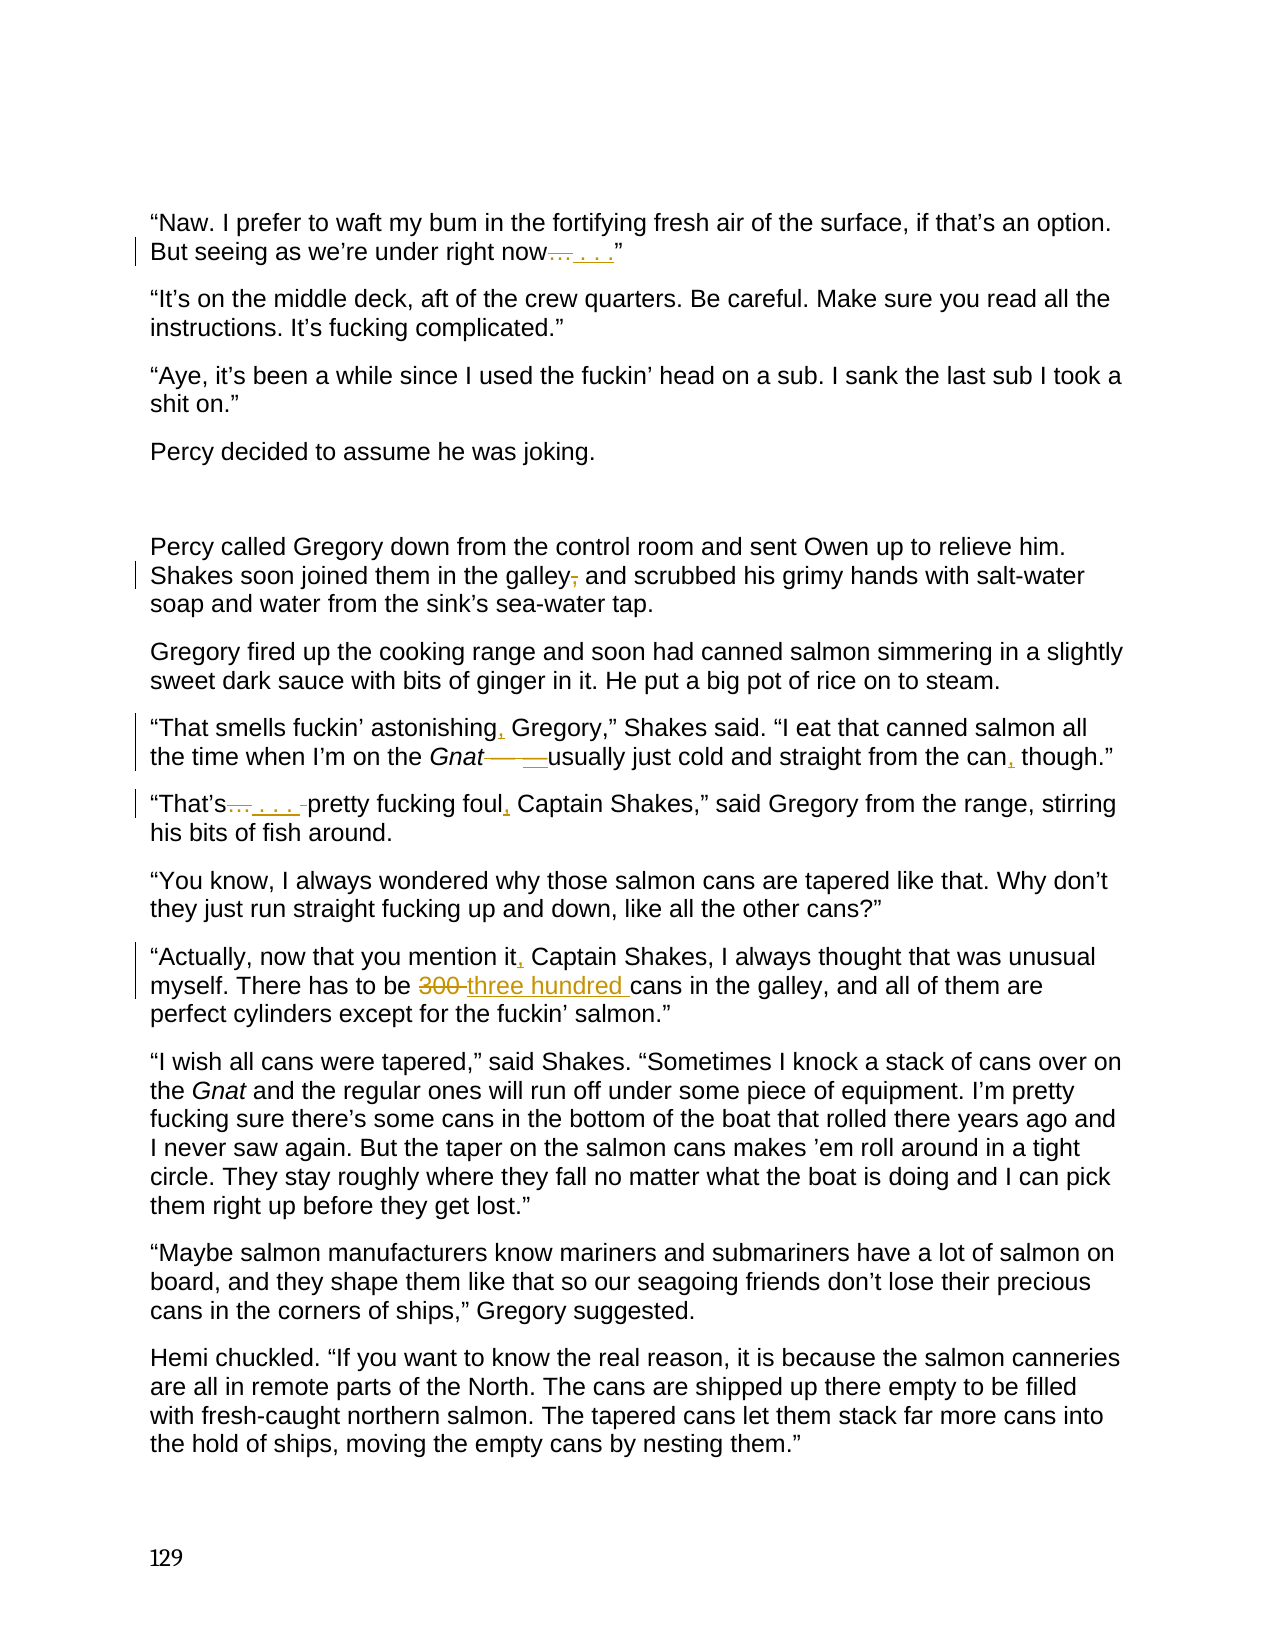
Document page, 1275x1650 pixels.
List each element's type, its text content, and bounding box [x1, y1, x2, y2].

text “That smells fuckin’ astonishing, Gregory,” Shakes said. “I eat that canned salmon all the time when I’m on the Gnat—usually just cold and straight from the can, though.” [150, 713, 1125, 771]
text “I wish all cans were tapered,” said Shakes. “Sometimes I knock a stack of cans over on the Gnat and the regular ones will run off under some piece of equipment. I’m pretty fucking sure there’s some cans in the bottom of the boat that rolled there years ago and I never saw again. But the taper on the salmon cans makes ’em roll around in a tight circle. They stay roughly where they fall no matter what the boat is doing and I can pick them right up before they get lost.” [150, 1047, 1125, 1219]
text Percy called Gregory down from the control room and sent Owen up to relieve him. Shakes soon joined them in the galley and scrubbed his grimy hands with salt-water soap and water from the sink’s sea-water tap. [150, 532, 1125, 618]
text Percy decided to assume he was joking. [150, 437, 1125, 466]
text “Naw. I prefer to waft my bum in the fortifying fresh air of the surface, if that’s an option. But seeing as we’re under right now . . .” [150, 208, 1125, 266]
text Gregory fired up the cooking range and soon had canned salmon simmering in a slightly sweet dark sauce with bits of ginger in it. He put a big pot of rice on to steam. [150, 637, 1125, 694]
text “Maybe salmon manufacturers know mariners and submariners have a lot of salmon on board, and they shape them like that so our seagoing friends don’t lose their precious cans in the corners of ships,” Gregory suggested. [150, 1238, 1125, 1324]
text “You know, I always wondered why those salmon cans are tapered like that. Why don’t they just run straight fucking up and down, like all the other cans?” [150, 866, 1125, 923]
text “Aye, it’s been a while since I used the fuckin’ head on a sub. I sank the last sub I took a shit on.” [150, 361, 1125, 418]
text “That’s . . . pretty fucking foul, Captain Shakes,” said Gregory from the range, stirring his bits of fish around. [150, 789, 1125, 847]
text Hemi chuckled. “If you want to know the real reason, it is because the salmon canneries are all in remote parts of the North. The cans are shipped up there empty to be filled with fresh-caught northern salmon. The tapered cans let them stack far more cans into the hold of ships, moving the empty cans by nesting them.” [150, 1343, 1125, 1458]
text “Actually, now that you mention it, Captain Shakes, I always thought that was unusual myself. There has to be three hundred cans in the galley, and all of them are perfect cylinders except for the fuckin’ salmon.” [150, 942, 1125, 1028]
text “It’s on the middle deck, aft of the crew quarters. Be careful. Make sure you read all the instructions. It’s fucking complicated.” [150, 284, 1125, 342]
